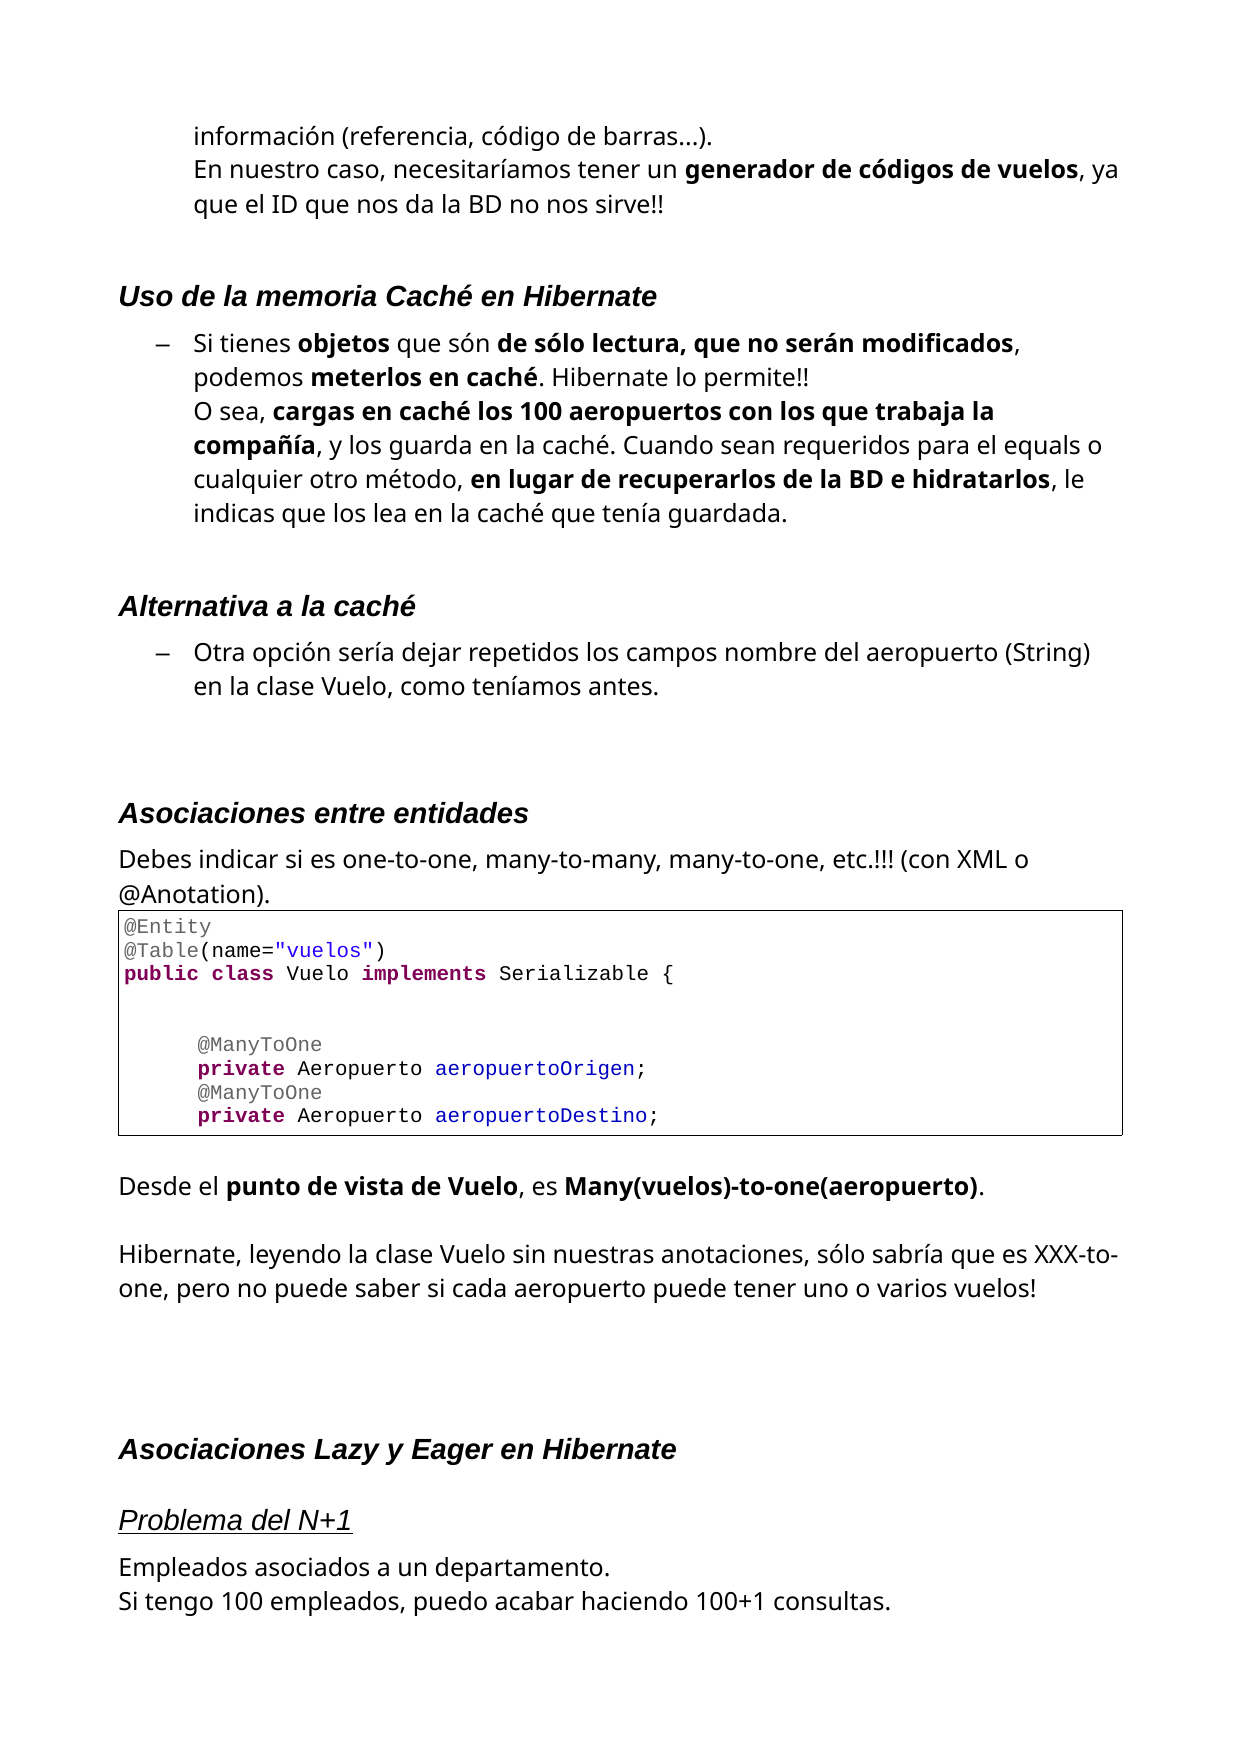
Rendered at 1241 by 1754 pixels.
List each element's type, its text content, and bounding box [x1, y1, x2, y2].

table_header @Entity @Table(name="vuelos") public class Vuelo implements Serializable { @ManyToOne private Aeropuerto aeropuertoOrigen; @ManyToOne private Aeropuerto aeropuertoDestino; [119, 911, 1122, 1135]
list Otra opción sería dejar repetidos los campos nombre del aeropuerto (String) en la clase Vuelo, como teníamos antes. [156, 635, 1122, 703]
text Si tengo 100 empleados, puedo acabar haciendo 100+1 consultas. [118, 1583, 1122, 1617]
subtitle Asociaciones entre entidades [118, 796, 1122, 830]
subtitle Uso de la memoria Caché en Hibernate [118, 279, 1122, 313]
text Hibernate, leyendo la clase Vuelo sin nuestras anotaciones, sólo sabría que es XXX-to-one, pero no puede saber si cada aeropuerto puede tener uno o varios vuelos! [118, 1237, 1122, 1305]
subtitle Problema del N+1 [118, 1503, 1122, 1537]
text Desde el punto de vista de Vuelo, es Many(vuelos)-to-one(aeropuerto). [118, 1169, 1122, 1203]
list información (referencia, código de barras...). En nuestro caso, necesitaríamos tener un generador de códigos de vuelos, ya que el ID que nos da la BD no nos sirve!! [156, 118, 1122, 220]
text Debes indicar si es one-to-one, many-to-many, many-to-one, etc.!!! (con XML o @Anotation). [118, 842, 1122, 910]
list Si tienes objetos que són de sólo lectura, que no serán modificados, podemos meterlos en caché. Hibernate lo permite!! O sea, cargas en caché los 100 aeropuertos con los que trabaja la compañía, y los guarda en la caché. Cuando sean requeridos para el equals o cualquier otro método, en lugar de recuperarlos de la BD e hidratarlos, le indicas que los lea en la caché que tenía guardada. [156, 325, 1122, 530]
subtitle Asociaciones Lazy y Eager en Hibernate [118, 1432, 1122, 1466]
subtitle Alternativa a la caché [118, 589, 1122, 622]
text Empleados asociados a un departamento. [118, 1549, 1122, 1583]
